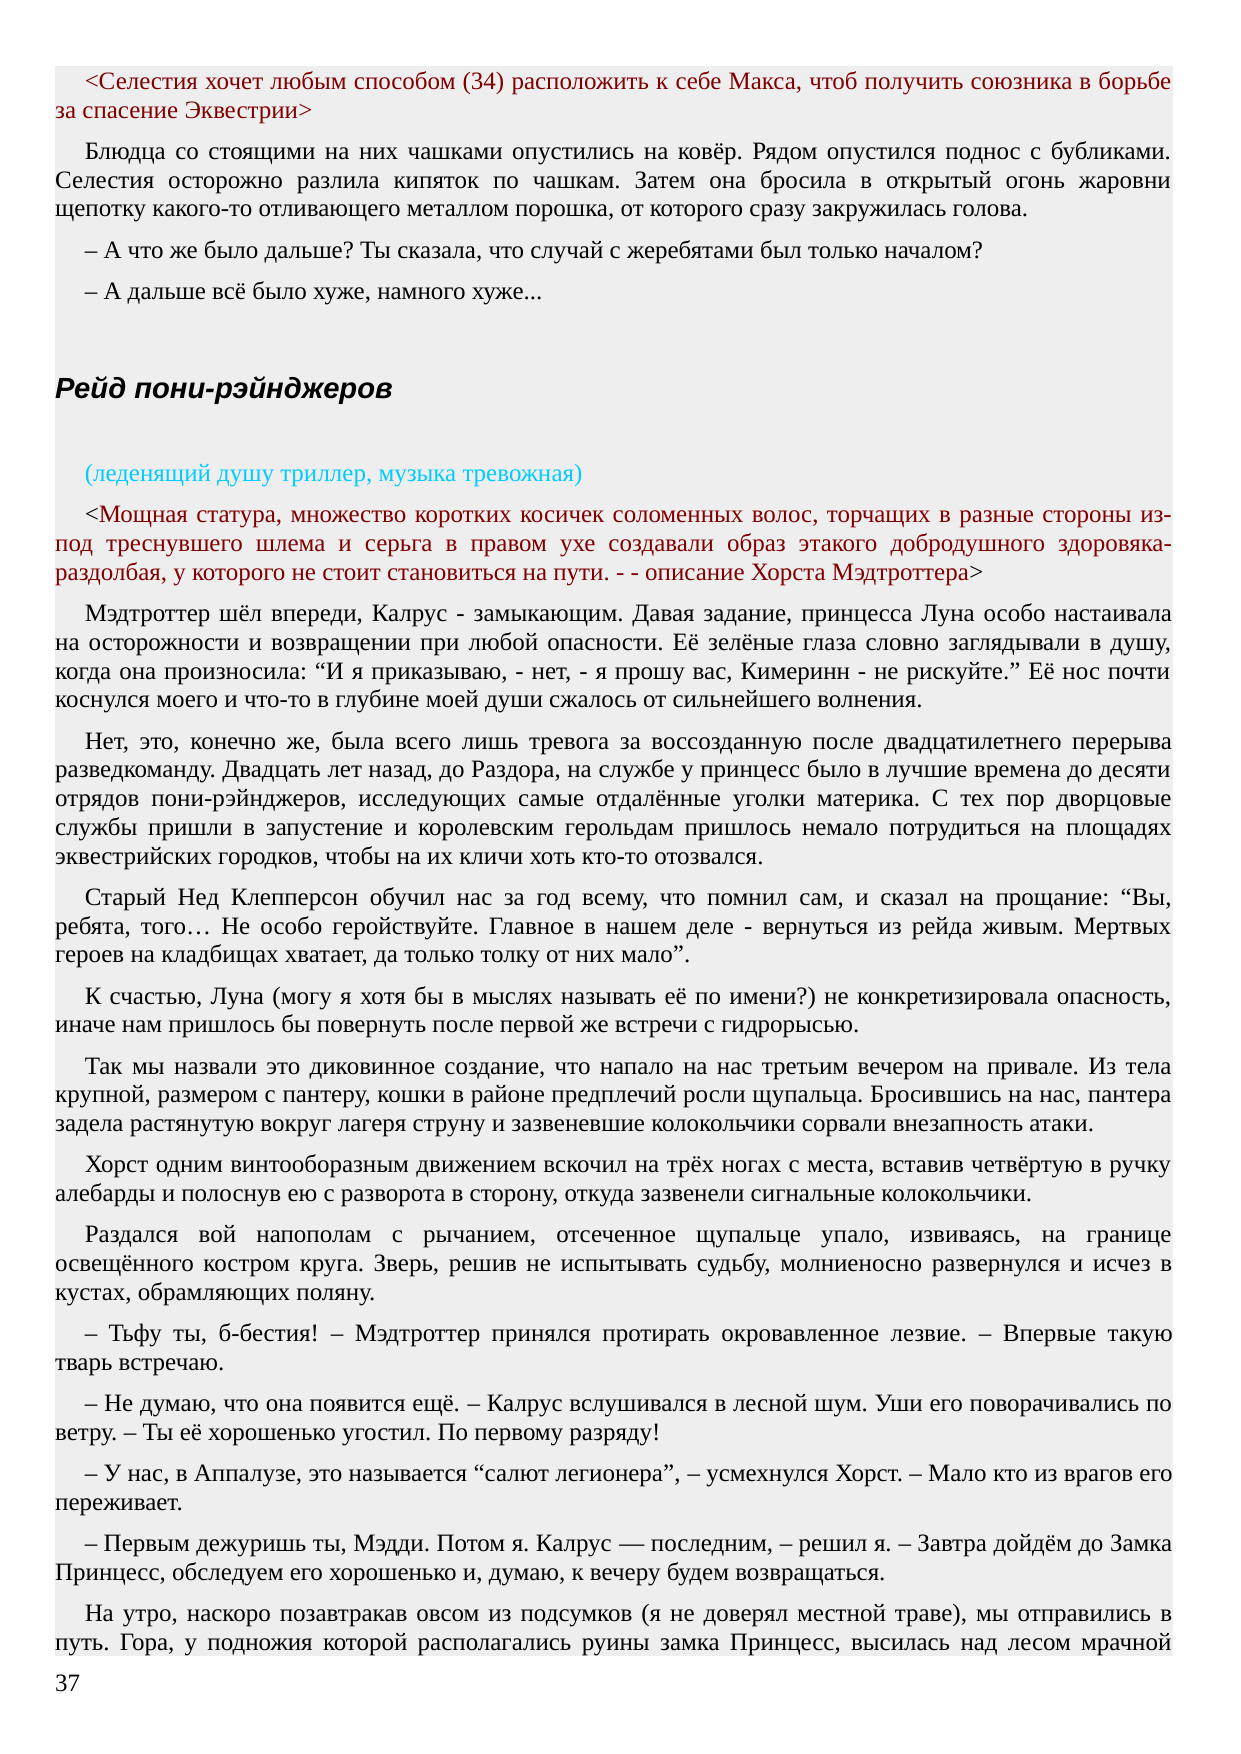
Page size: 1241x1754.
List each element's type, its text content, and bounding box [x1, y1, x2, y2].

text <Мощная статура, множество коротких косичек соломенных волос, торчащих в разные стороны из-под треснувшего шлема и серьга в правом ухе создавали образ этакого добродушного здоровяка-раздолбая, у которого не стоит становиться на пути. - - описание Хорста Мэдтроттера> [55, 499, 1173, 586]
text (леденящий душу триллер, музыка тревожная) [55, 458, 1173, 487]
text – Тьфу ты, б-бестия! – Мэдтроттер принялся протирать окровавленное лезвие. – Впервые такую тварь встречаю. [55, 1318, 1173, 1376]
text Нет, это, конечно же, была всего лишь тревога за воссозданную после двадцатилетнего перерыва разведкоманду. Двадцать лет назад, до Раздора, на службе у принцесс было в лучшие времена до десяти отрядов пони-рэйнджеров, исследующих самые отдалённые уголки материка. С тех пор дворцовые службы пришли в запустение и королевским герольдам пришлось немало потрудиться на площадях эквестрийских городков, чтобы на их кличи хоть кто-то отозвался. [55, 726, 1173, 869]
text Блюдца со стоящими на них чашками опустились на ковёр. Рядом опустился поднос с бубликами. Селестия осторожно разлила кипяток по чашкам. Затем она бросила в открытый огонь жаровни щепотку какого-то отливающего металлом порошка, от которого сразу закружилась голова. [55, 136, 1173, 222]
text Мэдтроттер шёл впереди, Калрус - замыкающим. Давая задание, принцесса Луна особо настаивала на осторожности и возвращении при любой опасности. Её зелёные глаза словно заглядывали в душу, когда она произносила: “И я приказываю, - нет, - я прошу вас, Кимеринн - не рискуйте.” Её нос почти коснулся моего и что-то в глубине моей души сжалось от сильнейшего волнения. [55, 598, 1173, 713]
text – У нас, в Аппалузе, это называется “салют легионера”, – усмехнулся Хорст. – Мало кто из врагов его переживает. [55, 1458, 1173, 1516]
text – Первым дежуришь ты, Мэдди. Потом я. Калрус — последним, – решил я. – Завтра дойдём до Замка Принцесс, обследуем его хорошенько и, думаю, к вечеру будем возвращаться. [55, 1528, 1173, 1586]
text Старый Нед Клепперсон обучил нас за год всему, что помнил сам, и сказал на прощание: “Вы, ребята, того… Не особо геройствуйте. Главное в нашем деле - вернуться из рейда живым. Мертвых героев на кладбищах хватает, да только толку от них мало”. [55, 882, 1173, 968]
text Так мы назвали это диковинное создание, что напало на нас третьим вечером на привале. Из тела крупной, размером с пантеру, кошки в районе предплечий росли щупальца. Бросившись на нас, пантера задела растянутую вокруг лагеря струну и зазвеневшие колокольчики сорвали внезапность атаки. [55, 1051, 1173, 1137]
text На утро, наскоро позавтракав овсом из подсумков (я не доверял местной траве), мы отправились в путь. Гора, у подножия которой располагались руины замка Принцесс, высилась над лесом мрачной [55, 1598, 1173, 1656]
text – А дальше всё было хуже, намного хуже... [55, 276, 1173, 305]
text – А что же было дальше? Ты сказала, что случай с жеребятами был только началом? [55, 235, 1173, 263]
text – Не думаю, что она появится ещё. – Калрус вслушивался в лесной шум. Уши его поворачивались по ветру. – Ты её хорошенько угостил. По первому разряду! [55, 1388, 1173, 1446]
text Раздался вой напополам с рычанием, отсеченное щупальце упало, извиваясь, на границе освещённого костром круга. Зверь, решив не испытывать судьбу, молниеносно развернулся и исчез в кустах, обрамляющих поляну. [55, 1219, 1173, 1306]
text К счастью, Луна (могу я хотя бы в мыслях называть её по имени?) не конкретизировала опасность, иначе нам пришлось бы повернуть после первой же встречи с гидрорысью. [55, 981, 1173, 1038]
subtitle Рейд пони-рэйнджеров [55, 371, 1173, 404]
text Хорст одним винтооборазным движением вскочил на трёх ногах с места, вставив четвёртую в ручку алебарды и полоснув ею с разворота в сторону, откуда зазвенели сигнальные колокольчики. [55, 1149, 1173, 1207]
text <Селестия хочет любым способом (34) расположить к себе Макса, чтоб получить союзника в борьбе за спасение Эквестрии> [55, 66, 1173, 123]
